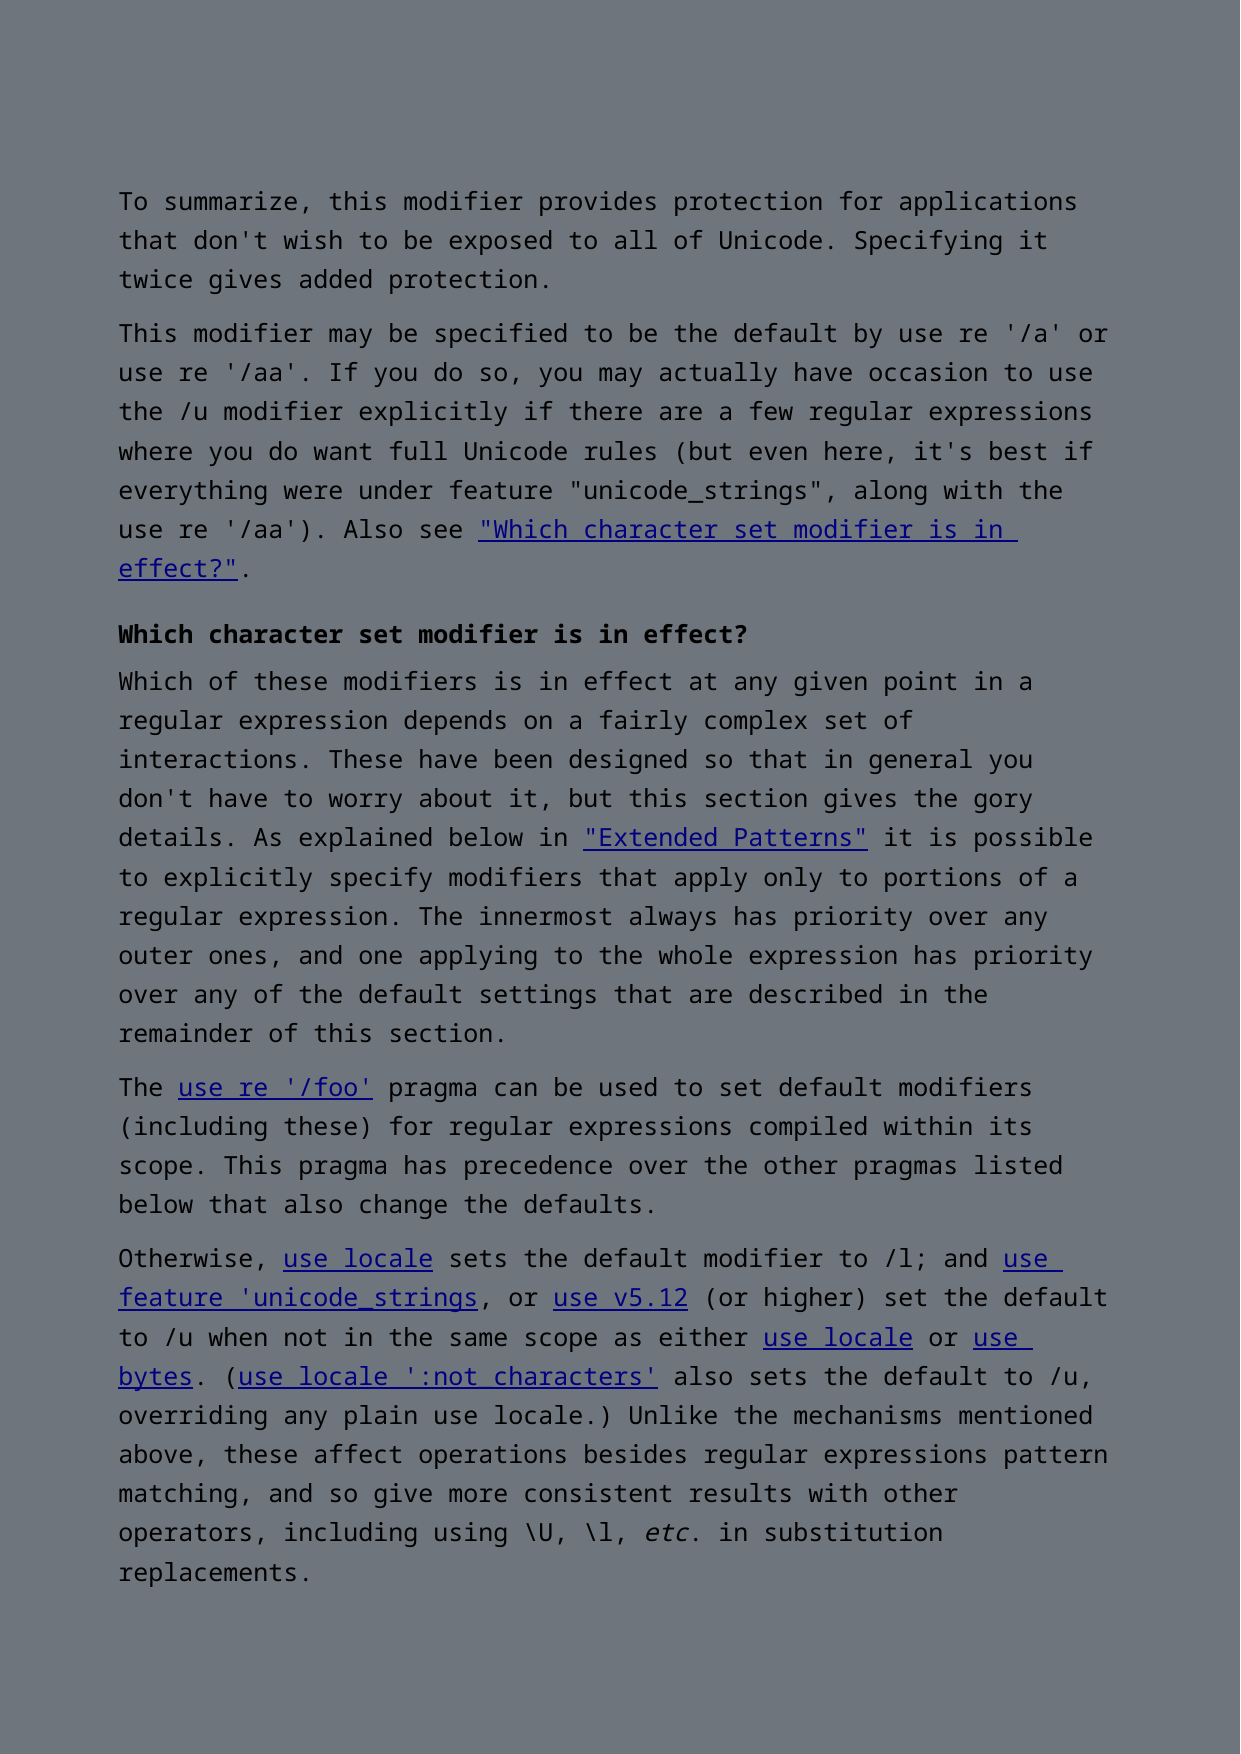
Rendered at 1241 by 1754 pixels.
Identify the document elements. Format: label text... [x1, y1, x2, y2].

text To summarize, this modifier provides protection for applications that don't wish to be exposed to all of Unicode. Specifying it twice gives added protection. [118, 183, 1122, 296]
text This modifier may be specified to be the default by use re '/a' or use re '/aa'. If you do so, you may actually have occasion to use the /u modifier explicitly if there are a few regular expressions where you do want full Unicode rules (but even here, it's best if everything were under feature "unicode_strings", along with the use re '/aa'). Also see "Which character set modifier is in effect?". [118, 316, 1122, 585]
text Which of these modifiers is in effect at any given point in a regular expression depends on a fairly complex set of interactions. These have been designed so that in general you don't have to worry about it, but this section gives the gory details. As explained below in "Extended Patterns" it is possible to explicitly specify modifiers that apply only to portions of a regular expression. The innermost always has priority over any outer ones, and one applying to the whole expression has priority over any of the default settings that are described in the remainder of this section. [118, 663, 1122, 1050]
text Otherwise, use locale sets the default modifier to /l; and use feature 'unicode_strings, or use v5.12 (or higher) set the default to /u when not in the same scope as either use locale or use bytes. (use locale ':not_characters' also sets the default to /u, overriding any plain use locale.) Unlike the mechanisms mentioned above, these affect operations besides regular expressions pattern matching, and so give more consistent results with other operators, including using \U, \l, etc. in substitution replacements. [118, 1241, 1122, 1588]
text The use re '/foo' pragma can be used to set default modifiers (including these) for regular expressions compiled within its scope. This pragma has precedence over the other pragmas listed below that also change the defaults. [118, 1070, 1122, 1221]
subtitle Which character set modifier is in effect? [118, 617, 1122, 651]
